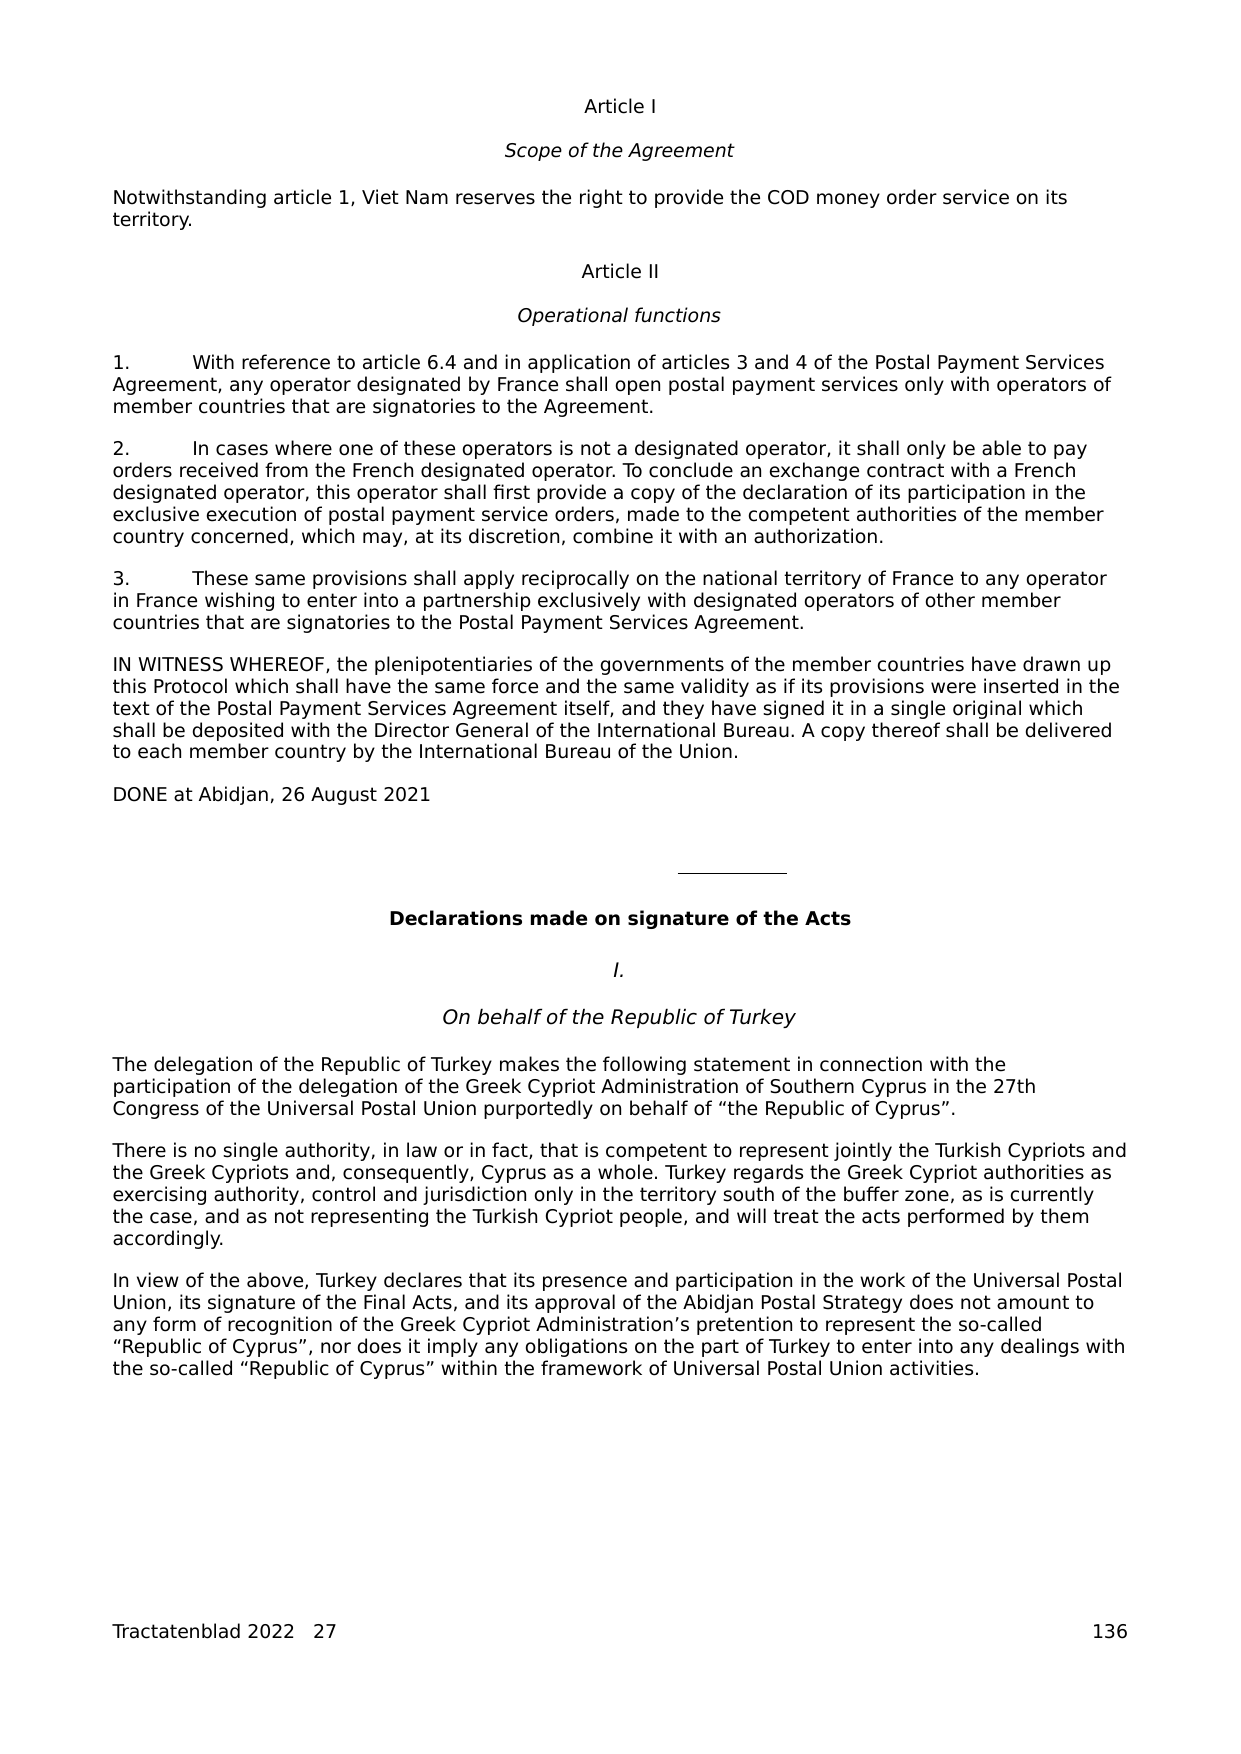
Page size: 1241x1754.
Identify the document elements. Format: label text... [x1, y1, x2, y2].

text DONE at Abidjan, 26 August 2021 [112, 783, 1128, 805]
text The delegation of the Republic of Turkey makes the following statement in connection with the participation of the delegation of the Greek Cypriot Administration of Southern Cyprus in the 27th Congress of the Universal Postal Union purportedly on behalf of “the Republic of Cyprus”. [112, 1054, 1128, 1120]
text There is no single authority, in law or in fact, that is competent to represent jointly the Turkish Cypriots and the Greek Cypriots and, consequently, Cyprus as a whole. Turkey regards the Greek Cypriot authorities as exercising authority, control and jurisdiction only in the territory south of the buffer zone, as is currently the case, and as not representing the Turkish Cypriot people, and will treat the acts performed by them accordingly. [112, 1140, 1128, 1250]
subtitle Article I Scope of the Agreement [112, 96, 1128, 162]
text IN WITNESS WHEREOF, the plenipotentiaries of the governments of the member countries have drawn up this Protocol which shall have the same force and the same validity as if its provisions were inserted in the text of the Postal Payment Services Agreement itself, and they have signed it in a single original which shall be deposited with the Director General of the International Bureau. A copy thereof shall be delivered to each member country by the International Bureau of the Union. [112, 653, 1128, 763]
subtitle Article II Operational functions [112, 261, 1128, 327]
subtitle Declarations made on signature of the Acts [112, 907, 1128, 929]
text Notwithstanding article 1, Viet Nam reserves the right to provide the COD money order service on its territory. [112, 187, 1128, 231]
subtitle I. On behalf of the Republic of Turkey [112, 959, 1128, 1029]
text 1. With reference to article 6.4 and in application of articles 3 and 4 of the Postal Payment Services Agreement, any operator designated by France shall open postal payment services only with operators of member countries that are signatories to the Agreement. [112, 352, 1128, 418]
text 3. These same provisions shall apply reciprocally on the national territory of France to any operator in France wishing to enter into a partnership exclusively with designated operators of other member countries that are signatories to the Postal Payment Services Agreement. [112, 568, 1128, 633]
text 2. In cases where one of these operators is not a designated operator, it shall only be able to pay orders received from the French designated operator. To conclude an exchange contract with a French designated operator, this operator shall first provide a copy of the declaration of its participation in the exclusive execution of postal payment service orders, made to the competent authorities of the member country concerned, which may, at its discretion, combine it with an authorization. [112, 438, 1128, 548]
text In view of the above, Turkey declares that its presence and participation in the work of the Universal Postal Union, its signature of the Final Acts, and its approval of the Abidjan Postal Strategy does not amount to any form of recognition of the Greek Cypriot Administration’s pretention to represent the so-called “Republic of Cyprus”, nor does it imply any obligations on the part of Turkey to enter into any dealings with the so-called “Republic of Cyprus” within the framework of Universal Postal Union activities. [112, 1270, 1128, 1380]
